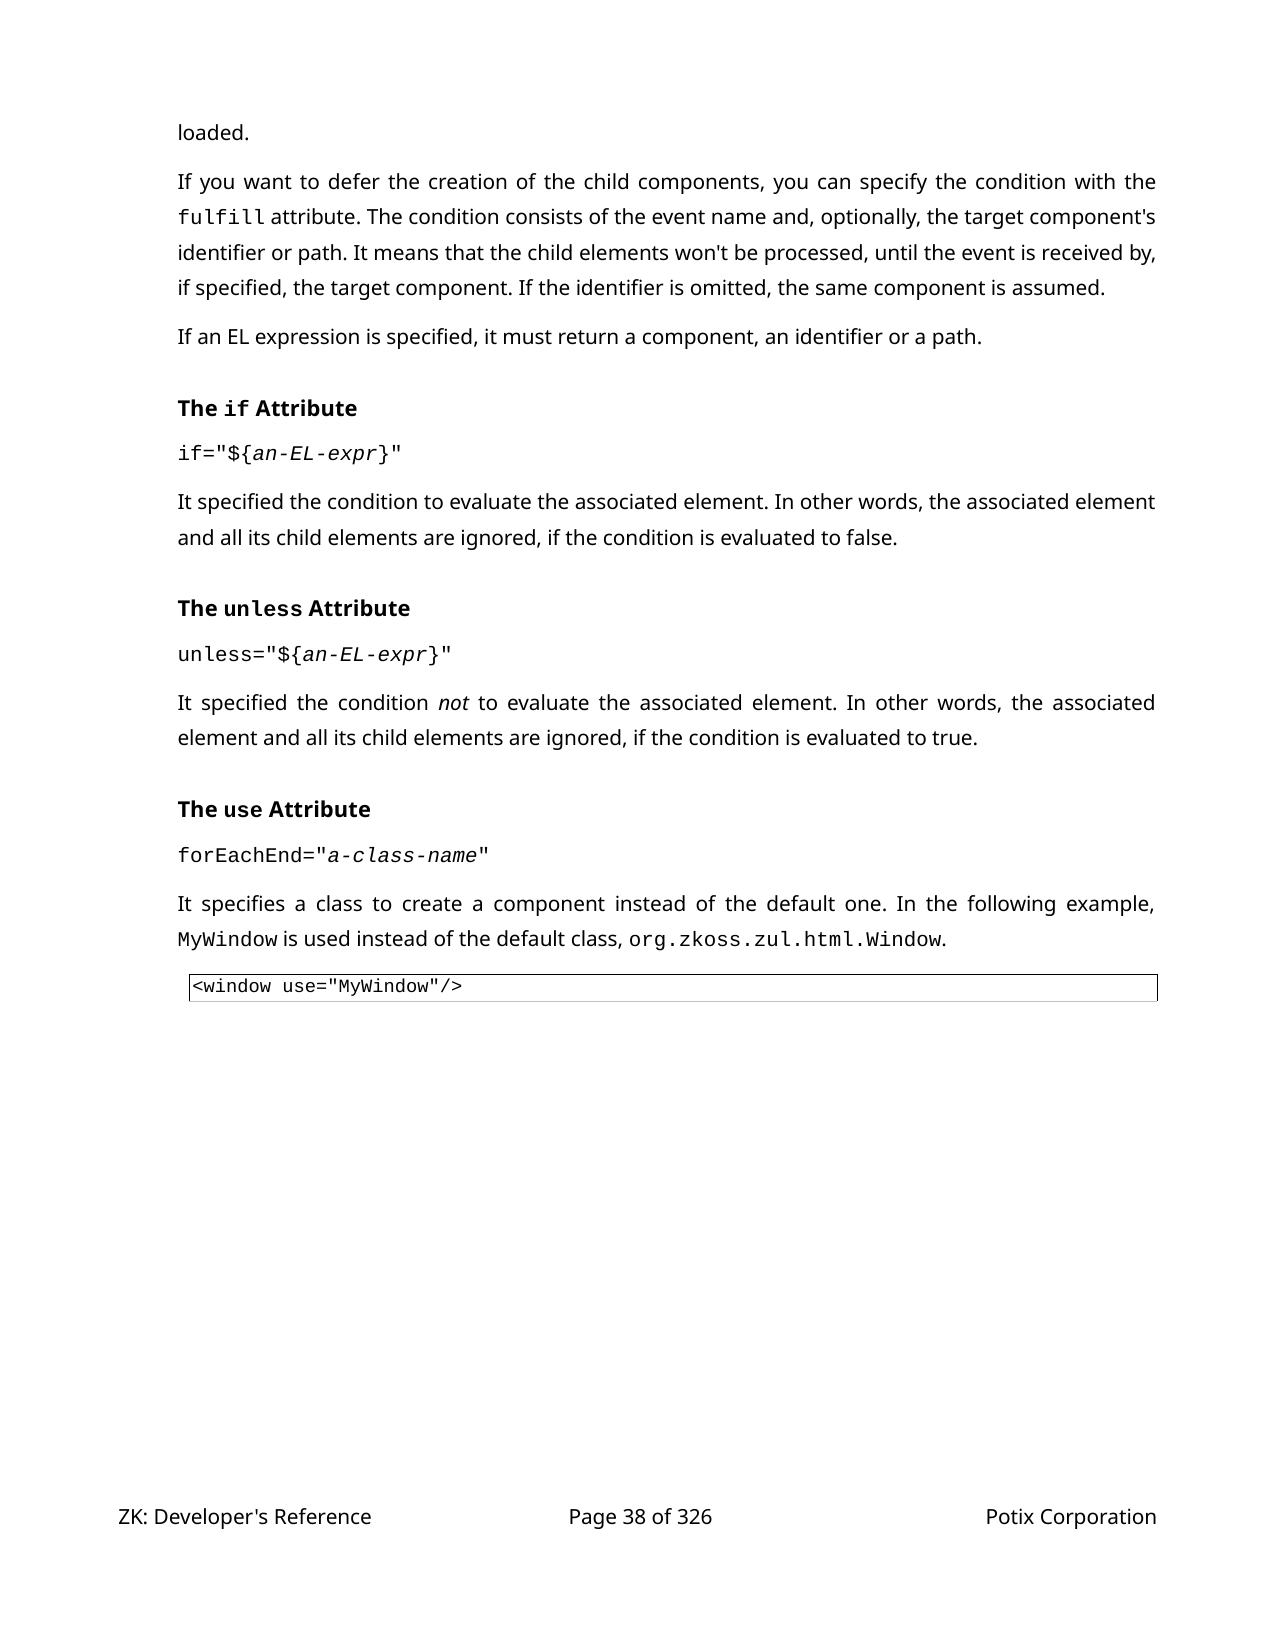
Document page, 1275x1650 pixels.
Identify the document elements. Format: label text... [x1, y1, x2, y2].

text if="${an-EL-expr}" [177, 443, 1157, 467]
subtitle The if Attribute [177, 392, 1157, 423]
text <window use="MyWindow"/> [190, 975, 1157, 1001]
text forEachEnd="a-class-name" [177, 845, 1157, 868]
text It specified the condition to evaluate the associated element. In other words, the associated element and all its child elements are ignored, if the condition is evaluated to false. [177, 487, 1157, 551]
subtitle The unless Attribute [177, 593, 1157, 623]
text It specified the condition not to evaluate the associated element. In other words, the associated element and all its child elements are ignored, if the condition is evaluated to true. [177, 688, 1157, 752]
text unless="${an-EL-expr}" [177, 644, 1157, 668]
subtitle The use Attribute [177, 794, 1157, 824]
text If an EL expression is specified, it must return a component, an identifier or a path. [177, 322, 1157, 350]
text It specifies a class to create a component instead of the default one. In the following example, MyWindow is used instead of the default class, org.zkoss.zul.html.Window. [177, 889, 1157, 953]
text If you want to defer the creation of the child components, you can specify the condition with the fulfill attribute. The condition consists of the event name and, optionally, the target component's identifier or path. It means that the child elements won't be processed, until the event is received by, if specified, the target component. If the identifier is omitted, the same component is assumed. [177, 167, 1157, 301]
text loaded. [177, 118, 1157, 146]
